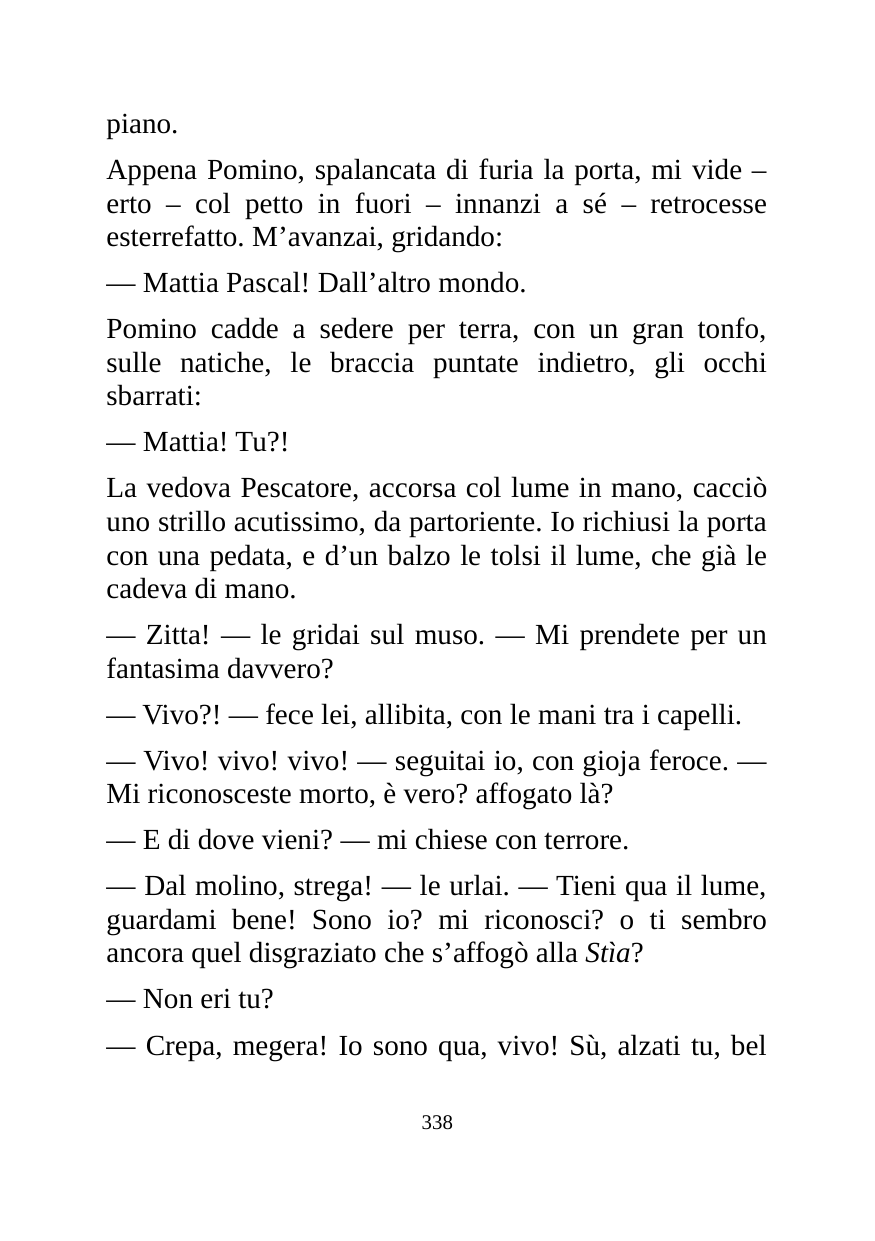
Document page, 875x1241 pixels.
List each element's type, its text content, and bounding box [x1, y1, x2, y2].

text — E di dove vieni? — mi chiese con terrore. [106, 822, 768, 856]
text — Zitta! — le gridai sul muso. — Mi prendete per un fantasima davvero? [106, 617, 768, 684]
text La vedova Pescatore, accorsa col lume in mano, cacciò uno strillo acutissimo, da partoriente. Io richiusi la porta con una pedata, e d’un balzo le tolsi il lume, che già le cadeva di mano. [106, 471, 768, 605]
text Appena Pomino, spalancata di furia la porta, mi vide – erto – col petto in fuori – innanzi a sé – retrocesse esterrefatto. M’avanzai, gridando: [106, 152, 768, 253]
text piano. [106, 106, 768, 140]
text — Crepa, megera! Io sono qua, vivo! Sù, alzati tu, bel [106, 1028, 768, 1061]
text — Dal molino, strega! — le urlai. — Tieni qua il lume, guardami bene! Sono io? mi riconosci? o ti sembro ancora quel disgraziato che s’affogò alla Stìa? [106, 868, 768, 969]
text — Non eri tu? [106, 982, 768, 1015]
text — Vivo?! — fece lei, allibita, con le mani tra i capelli. [106, 697, 768, 730]
text — Mattia! Tu?! [106, 424, 768, 458]
text — Mattia Pascal! Dall’altro mondo. [106, 265, 768, 299]
text — Vivo! vivo! vivo! — seguitai io, con gioja feroce. — Mi riconosceste morto, è vero? affogato là? [106, 743, 768, 810]
text Pomino cadde a sedere per terra, con un gran tonfo, sulle natiche, le braccia puntate indietro, gli occhi sbarrati: [106, 311, 768, 412]
